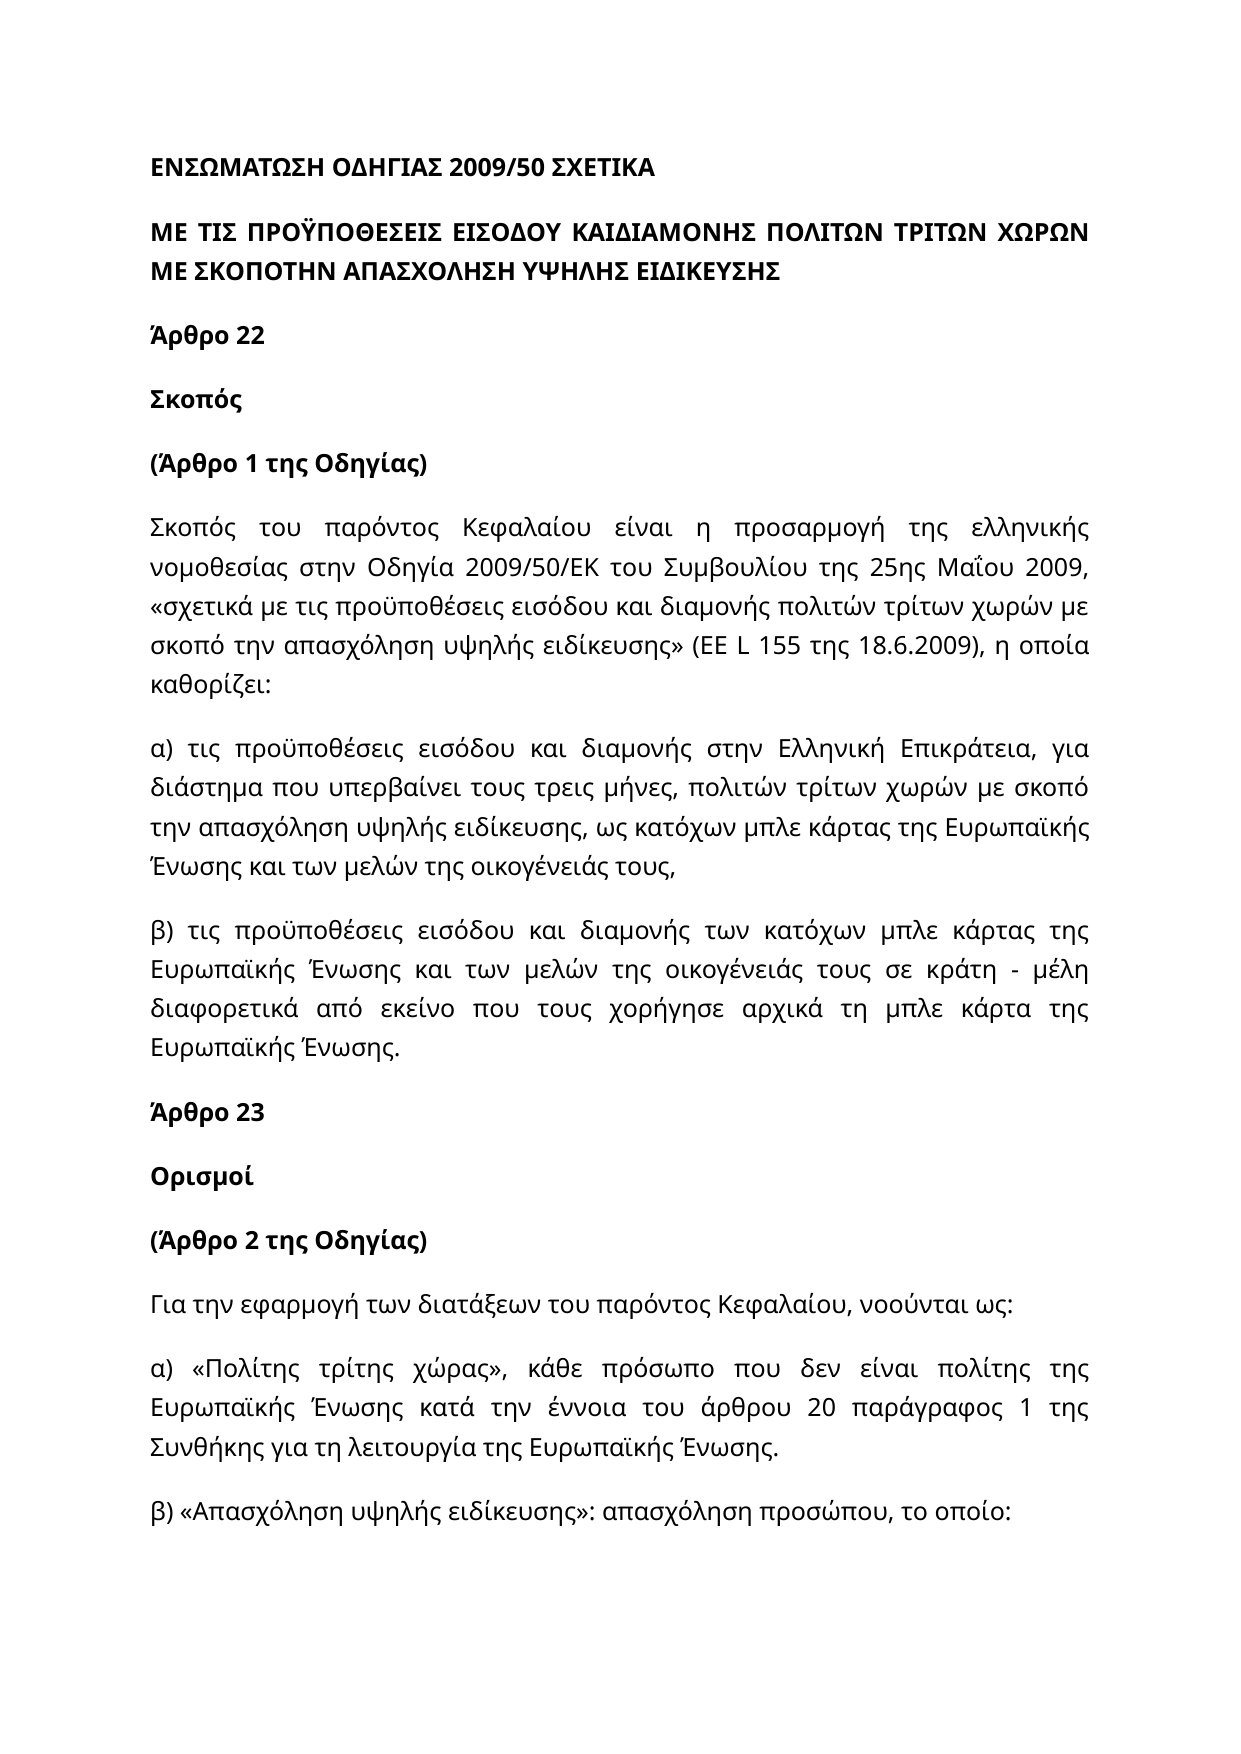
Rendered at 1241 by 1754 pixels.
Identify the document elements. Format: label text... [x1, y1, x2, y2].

text (Άρθρο 2 της Οδηγίας) [150, 1222, 1090, 1257]
text Για την εφαρμογή των διατάξεων του παρόντος Κεφαλαίου, νοούνται ως: [150, 1287, 1090, 1321]
text (Άρθρο 1 της Οδηγίας) [150, 446, 1090, 480]
text Σκοπός του παρόντος Κεφαλαίου είναι η προσαρμογή της ελληνικής νομοθεσίας στην Οδηγία 2009/50/ΕΚ του Συμβουλίου της 25ης Μαΐου 2009, «σχετικά με τις προϋποθέσεις εισόδου και διαμονής πολιτών τρίτων χωρών με σκοπό την απασχόληση υψηλής ειδίκευσης» (EE L 155 της 18.6.2009), η οποία καθορίζει: [150, 510, 1090, 701]
text Σκοπός [150, 382, 1090, 416]
text Άρθρο 23 [150, 1094, 1090, 1128]
text α) τις προϋποθέσεις εισόδου και διαμονής στην Ελληνική Επικράτεια, για διάστημα που υπερβαίνει τους τρεις μήνες, πολιτών τρίτων χωρών με σκοπό την απασχόληση υψηλής ειδίκευσης, ως κατόχων μπλε κάρτας της Ευρωπαϊκής Ένωσης και των μελών της οικογένειάς τους, [150, 731, 1090, 882]
text Ορισμοί [150, 1158, 1090, 1192]
text ΜΕ ΤΙΣ ΠΡΟΫΠΟΘΕΣΕΙΣ ΕΙΣΟΔΟΥ ΚΑΙΔΙΑΜΟΝΗΣ ΠΟΛΙΤΩΝ ΤΡΙΤΩΝ ΧΩΡΩΝ ΜΕ ΣΚΟΠΟΤΗΝ ΑΠΑΣΧΟΛΗΣΗ ΥΨΗΛΗΣ ΕΙΔΙΚΕΥΣΗΣ [150, 214, 1090, 287]
text α) «Πολίτης τρίτης χώρας», κάθε πρόσωπο που δεν είναι πολίτης της Ευρωπαϊκής Ένωσης κατά την έννοια του άρθρου 20 παράγραφος 1 της Συνθήκης για τη λειτουργία της Ευρωπαϊκής Ένωσης. [150, 1351, 1090, 1463]
text Άρθρο 22 [150, 317, 1090, 352]
text β) τις προϋποθέσεις εισόδου και διαμονής των κατόχων μπλε κάρτας της Ευρωπαϊκής Ένωσης και των μελών της οικογένειάς τους σε κράτη - μέλη διαφορετικά από εκείνο που τους χορήγησε αρχικά τη μπλε κάρτα της Ευρωπαϊκής Ένωσης. [150, 912, 1090, 1064]
text β) «Απασχόληση υψηλής ειδίκευσης»: απασχόληση προσώπου, το οποίο: [150, 1493, 1090, 1527]
text ΕΝΣΩΜΑΤΩΣΗ ΟΔΗΓΙΑΣ 2009/50 ΣΧΕΤΙΚΑ [150, 150, 1090, 184]
